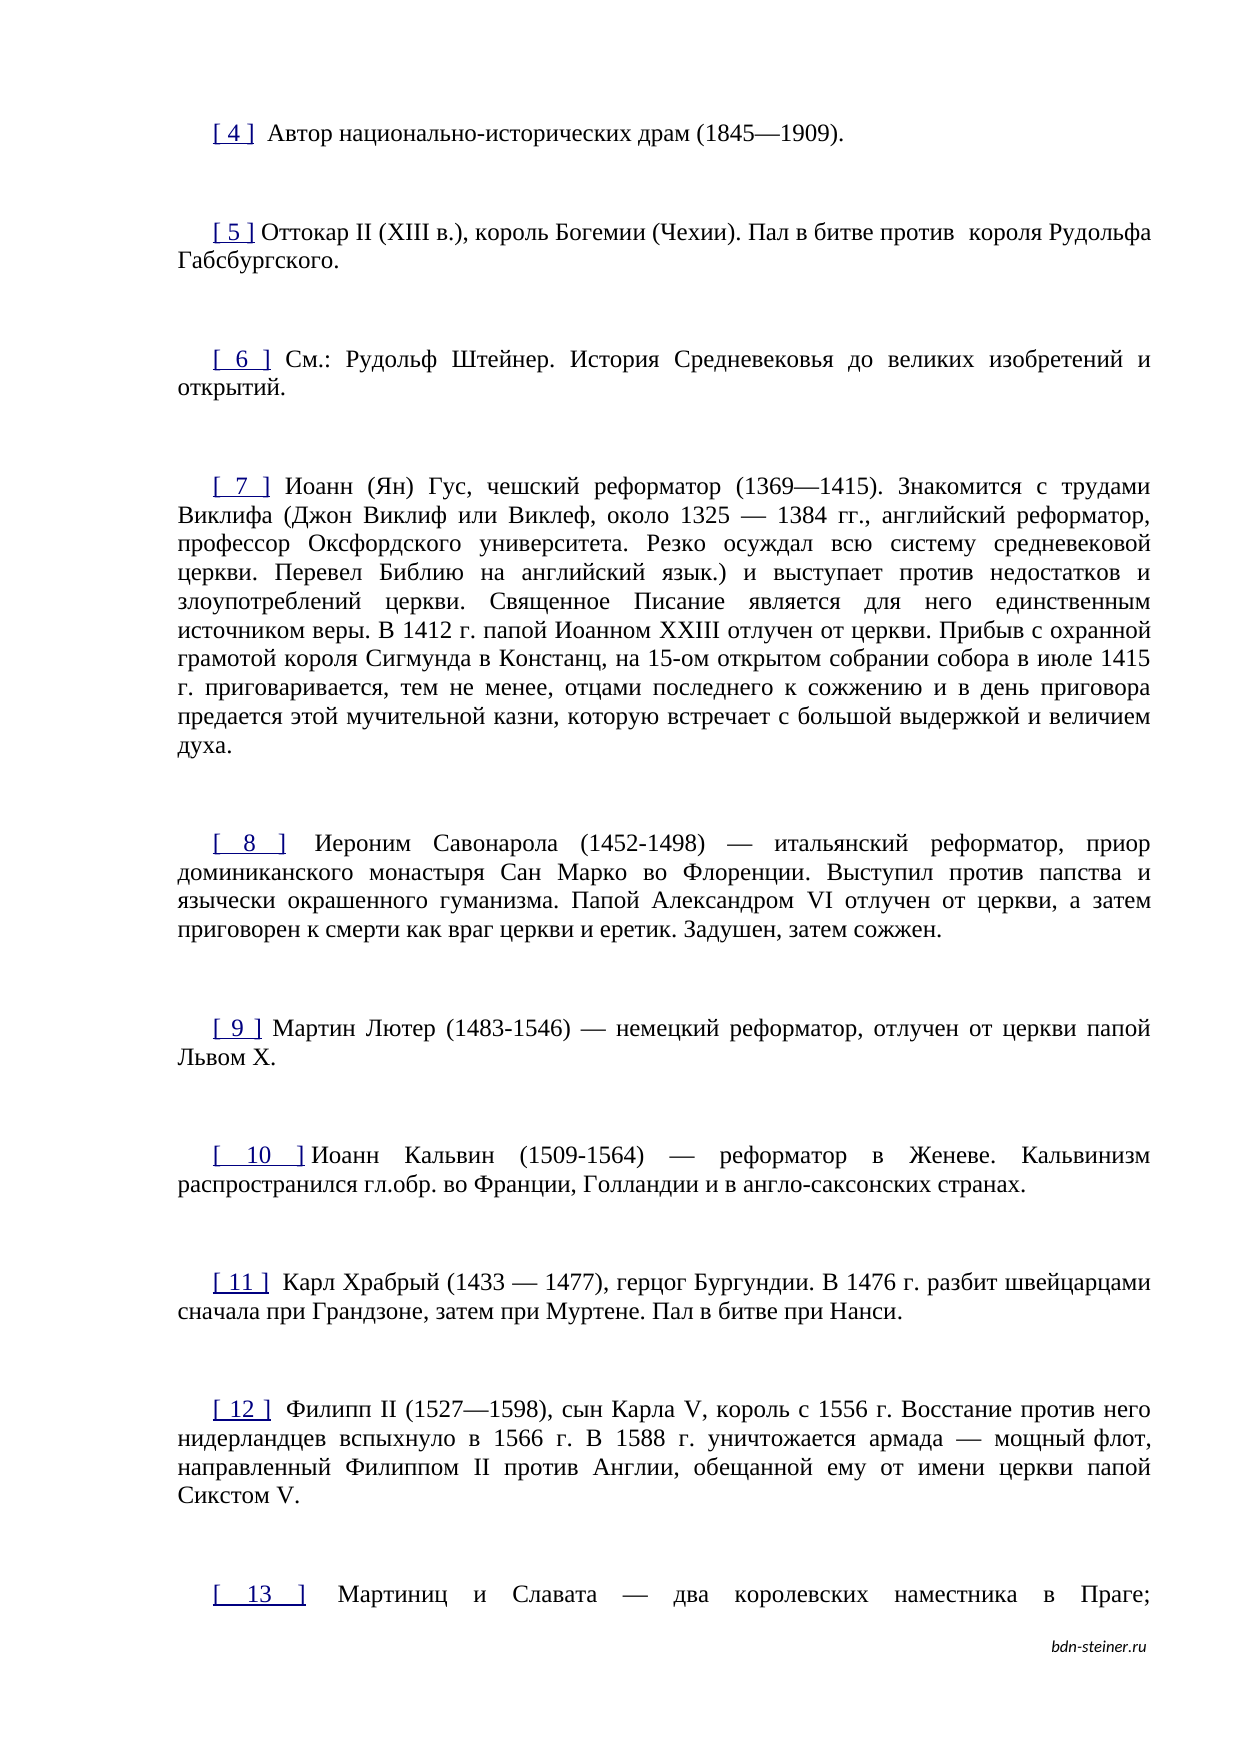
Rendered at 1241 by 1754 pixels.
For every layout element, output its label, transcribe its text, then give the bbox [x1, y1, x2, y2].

text [ 13 ] Мартиниц и Славата — два королевских наместника в Праге; [177, 1579, 1152, 1608]
text [ 11 ] Карл Храбрый (1433 — 1477), герцог Бургундии. В 1476 г. разбит швейцарцами сначала при Грандзоне, затем при Муртене. Пал в битве при Нанси. [177, 1267, 1152, 1325]
text [ 12 ] Филипп II (1527—1598), сын Карла V, король с 1556 г. Восстание против него нидерландцев вспыхнуло в 1566 г. В 1588 г. уничтожается армада — мощный флот, направленный Филиппом II против Англии, обещанной ему от имени церкви папой Сикстом V. [177, 1394, 1152, 1509]
text [ 8 ] Иероним Савонарола (1452-1498) — итальянский реформатор, приор доминиканского монастыря Сан Марко во Флоренции. Выступил против папства и язычески окрашенного гуманизма. Папой Александром VI отлучен от церкви, а затем приговорен к смерти как враг церкви и еретик. Задушен, затем сожжен. [177, 828, 1152, 943]
text [ 7 ] Иоанн (Ян) Гус, чешский реформатор (1369—1415). Знакомится с трудами Виклифа (Джон Виклиф или Виклеф, около 1325 — 1384 гг., английский реформатор, профессор Оксфордского университета. Резко осуждал всю систему средневековой церкви. Перевел Библию на английский язык.) и выступает против недостатков и злоупотреблений церкви. Священное Писание является для него единственным источником веры. В 1412 г. папой Иоанном XXIII отлучен от церкви. Прибыв с охранной грамотой короля Сигмунда в Констанц, на 15-ом открытом собрании собора в июле 1415 г. приговаривается, тем не менее, отцами последнего к сожжению и в день приговора предается этой мучительной казни, которую встречает с большой выдержкой и величием духа. [177, 471, 1152, 758]
text [ 10 ] Иоанн Кальвин (1509-1564) — реформатор в Женеве. Кальвинизм распространился гл.обр. во Франции, Голландии и в англо-саксонских странах. [177, 1140, 1152, 1197]
text [ 9 ] Мартин Лютер (1483-1546) — немецкий реформатор, отлучен от церкви папой Львом X. [177, 1013, 1152, 1070]
text [ 5 ] Оттокар II (XIII в.), король Богемии (Чехии). Пал в битве против короля Рудольфа Габсбургского. [177, 217, 1152, 274]
text [ 4 ] Автор национально-исторических драм (1845—1909). [177, 118, 1152, 147]
text [ 6 ] См.: Рудольф Штейнер. История Средневековья до великих изобретений и открытий. [177, 344, 1152, 401]
